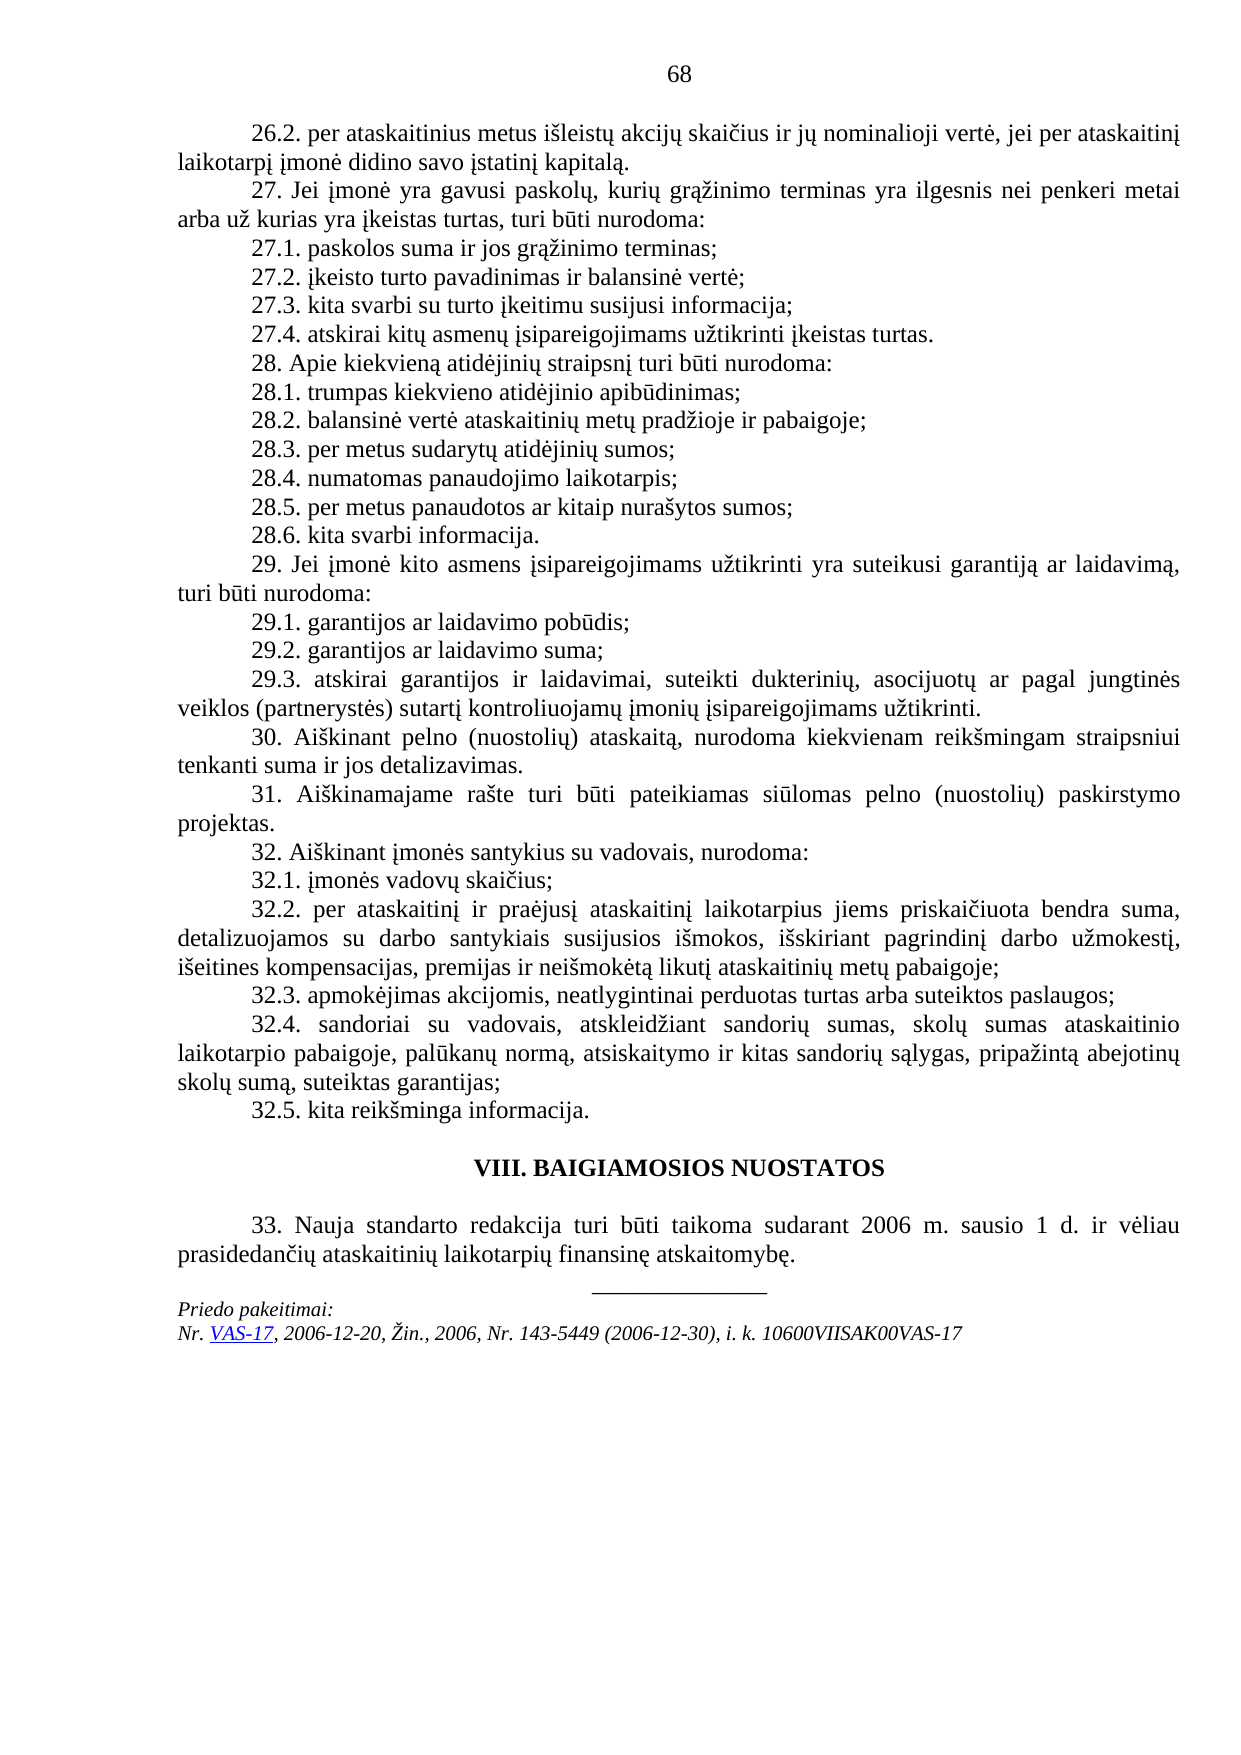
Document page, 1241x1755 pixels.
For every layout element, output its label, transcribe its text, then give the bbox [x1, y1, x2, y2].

text 28.6. kita svarbi informacija. [177, 521, 1181, 549]
text 29. Jei įmonė kito asmens įsipareigojimams užtikrinti yra suteikusi garantiją ar laidavimą, turi būti nurodoma: [177, 549, 1181, 607]
text 32.3. apmokėjimas akcijomis, neatlygintinai perduotas turtas arba suteiktos paslaugos; [177, 981, 1181, 1009]
text 28.1. trumpas kiekvieno atidėjinio apibūdinimas; [177, 377, 1181, 406]
text 27. Jei įmonė yra gavusi paskolų, kurių grąžinimo terminas yra ilgesnis nei penkeri metai arba už kurias yra įkeistas turtas, turi būti nurodoma: [177, 176, 1181, 233]
text 28.5. per metus panaudotos ar kitaip nurašytos sumos; [177, 492, 1181, 521]
text Nr. VAS-17, 2006-12-20, Žin., 2006, Nr. 143-5449 (2006-12-30), i. k. 10600VIISAK00VAS-17 [177, 1321, 1181, 1345]
text 32.2. per ataskaitinį ir praėjusį ataskaitinį laikotarpius jiems priskaičiuota bendra suma, detalizuojamos su darbo santykiais susijusios išmokos, išskiriant pagrindinį darbo užmokestį, išeitines kompensacijas, premijas ir neišmokėtą likutį ataskaitinių metų pabaigoje; [177, 894, 1181, 981]
text 32. Aiškinant įmonės santykius su vadovais, nurodoma: [177, 837, 1181, 866]
text 27.2. įkeisto turto pavadinimas ir balansinė vertė; [177, 262, 1181, 291]
text VIII. BAIGIAMOSIOS NUOSTATOS [177, 1153, 1181, 1182]
text 28. Apie kiekvieną atidėjinių straipsnį turi būti nurodoma: [177, 348, 1181, 377]
text 29.3. atskirai garantijos ir laidavimai, suteikti dukterinių, asocijuotų ar pagal jungtinės veiklos (partnerystės) sutartį kontroliuojamų įmonių įsipareigojimams užtikrinti. [177, 664, 1181, 722]
text 28.4. numatomas panaudojimo laikotarpis; [177, 463, 1181, 492]
text 32.5. kita reikšminga informacija. [177, 1096, 1181, 1124]
text 28.2. balansinė vertė ataskaitinių metų pradžioje ir pabaigoje; [177, 406, 1181, 434]
text ______________ [177, 1268, 1181, 1297]
text 29.1. garantijos ar laidavimo pobūdis; [177, 607, 1181, 636]
text 27.3. kita svarbi su turto įkeitimu susijusi informacija; [177, 291, 1181, 319]
text 31. Aiškinamajame rašte turi būti pateikiamas siūlomas pelno (nuostolių) paskirstymo projektas. [177, 779, 1181, 837]
text 27.1. paskolos suma ir jos grąžinimo terminas; [177, 233, 1181, 262]
text 30. Aiškinant pelno (nuostolių) ataskaitą, nurodoma kiekvienam reikšmingam straipsniui tenkanti suma ir jos detalizavimas. [177, 722, 1181, 779]
text 29.2. garantijos ar laidavimo suma; [177, 636, 1181, 664]
text 32.4. sandoriai su vadovais, atskleidžiant sandorių sumas, skolų sumas ataskaitinio laikotarpio pabaigoje, palūkanų normą, atsiskaitymo ir kitas sandorių sąlygas, pripažintą abejotinų skolų sumą, suteiktas garantijas; [177, 1009, 1181, 1096]
text Priedo pakeitimai: [177, 1297, 1181, 1321]
text 27.4. atskirai kitų asmenų įsipareigojimams užtikrinti įkeistas turtas. [177, 319, 1181, 348]
text 26.2. per ataskaitinius metus išleistų akcijų skaičius ir jų nominalioji vertė, jei per ataskaitinį laikotarpį įmonė didino savo įstatinį kapitalą. [177, 118, 1181, 176]
text 28.3. per metus sudarytų atidėjinių sumos; [177, 434, 1181, 463]
text 33. Nauja standarto redakcija turi būti taikoma sudarant 2006 m. sausio 1 d. ir vėliau prasidedančių ataskaitinių laikotarpių finansinę atskaitomybę. [177, 1211, 1181, 1268]
text 32.1. įmonės vadovų skaičius; [177, 866, 1181, 894]
